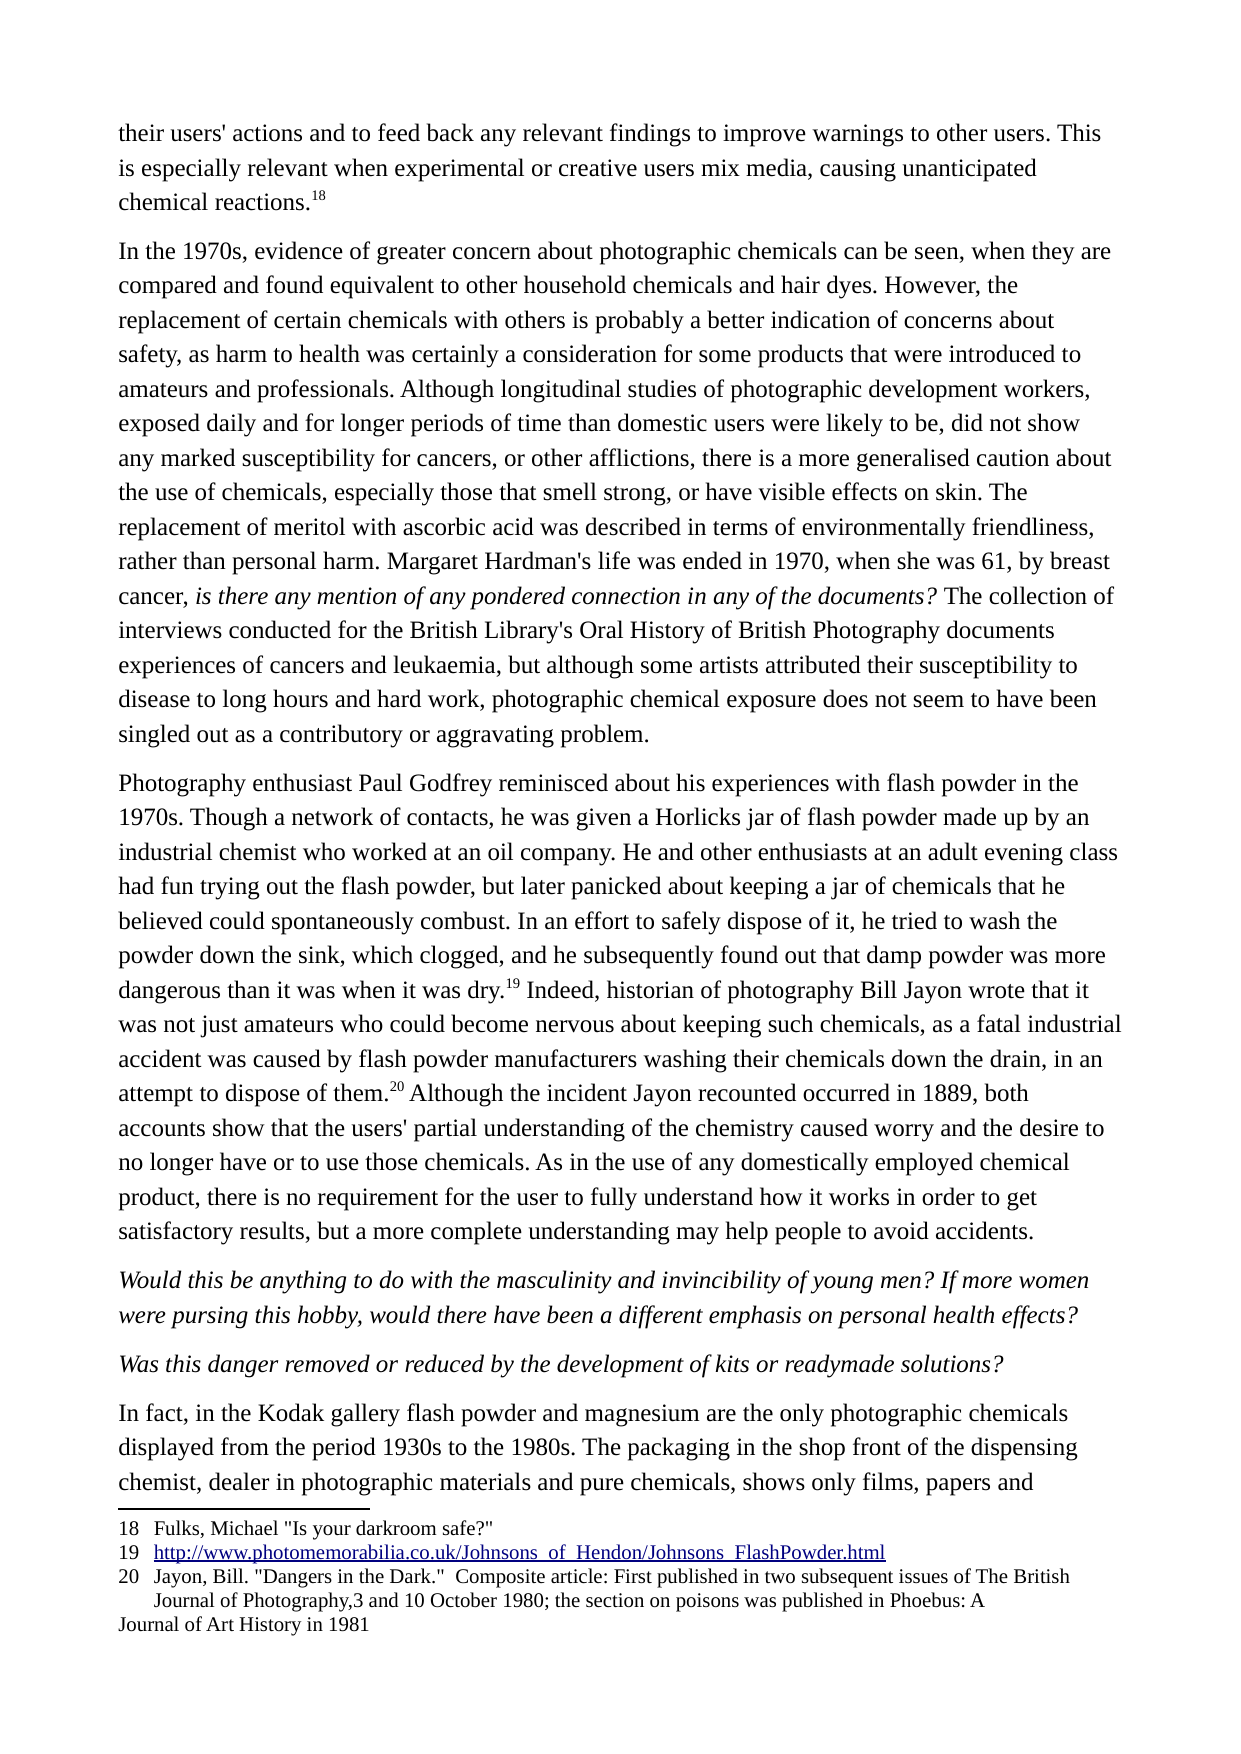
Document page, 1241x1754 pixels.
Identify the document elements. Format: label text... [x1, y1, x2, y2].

text Fulks, Michael "Is your darkroom safe?" [118, 1516, 1122, 1539]
text http://www.photomemorabilia.co.uk/Johnsons_of_Hendon/Johnsons_FlashPowder.html [118, 1539, 1122, 1564]
text Was this danger removed or reduced by the development of kits or readymade solutions? [118, 1349, 1122, 1377]
text Journal of Art History in 1981 [118, 1612, 1122, 1636]
text their users' actions and to feed back any relevant findings to improve warnings to other users. This is especially relevant when experimental or creative users mix media, causing unanticipated chemical reactions. [118, 118, 1122, 216]
text In fact, in the Kodak gallery flash powder and magnesium are the only photographic chemicals displayed from the period 1930s to the 1980s. The packaging in the shop front of the dispensing chemist, dealer in photographic materials and pure chemicals, shows only films, papers and [118, 1398, 1122, 1496]
text Photography enthusiast Paul Godfrey reminisced about his experiences with flash powder in the 1970s. Though a network of contacts, he was given a Horlicks jar of flash powder made up by an industrial chemist who worked at an oil company. He and other enthusiasts at an adult evening class had fun trying out the flash powder, but later panicked about keeping a jar of chemicals that he believed could spontaneously combust. In an effort to safely dispose of it, he tried to wash the powder down the sink, which clogged, and he subsequently found out that damp powder was more dangerous than it was when it was dry. Indeed, historian of photography Bill Jayon wrote that it was not just amateurs who could become nervous about keeping such chemicals, as a fatal industrial accident was caused by flash powder manufacturers washing their chemicals down the drain, in an attempt to dispose of them. Although the incident Jayon recounted occurred in 1889, both accounts show that the users' partial understanding of the chemistry caused worry and the desire to no longer have or to use those chemicals. As in the use of any domestically employed chemical product, there is no requirement for the user to fully understand how it works in order to get satisfactory results, but a more complete understanding may help people to avoid accidents. [118, 768, 1122, 1245]
text In the 1970s, evidence of greater concern about photographic chemicals can be seen, when they are compared and found equivalent to other household chemicals and hair dyes. However, the replacement of certain chemicals with others is probably a better indication of concerns about safety, as harm to health was certainly a consideration for some products that were introduced to amateurs and professionals. Although longitudinal studies of photographic development workers, exposed daily and for longer periods of time than domestic users were likely to be, did not show any marked susceptibility for cancers, or other afflictions, there is a more generalised caution about the use of chemicals, especially those that smell strong, or have visible effects on skin. The replacement of meritol with ascorbic acid was described in terms of environmentally friendliness, rather than personal harm. Margaret Hardman's life was ended in 1970, when she was 61, by breast cancer, is there any mention of any pondered connection in any of the documents? The collection of interviews conducted for the British Library's Oral History of British Photography documents experiences of cancers and leukaemia, but although some artists attributed their susceptibility to disease to long hours and hard work, photographic chemical exposure does not seem to have been singled out as a contributory or aggravating problem. [118, 236, 1122, 748]
text Jayon, Bill. "Dangers in the Dark." Composite article: First published in two subsequent issues of The British Journal of Photography,3 and 10 October 1980; the section on poisons was published in Phoebus: A [118, 1564, 1122, 1612]
text Would this be anything to do with the masculinity and invincibility of young men? If more women were pursing this hobby, would there have been a different emphasis on personal health effects? [118, 1265, 1122, 1328]
